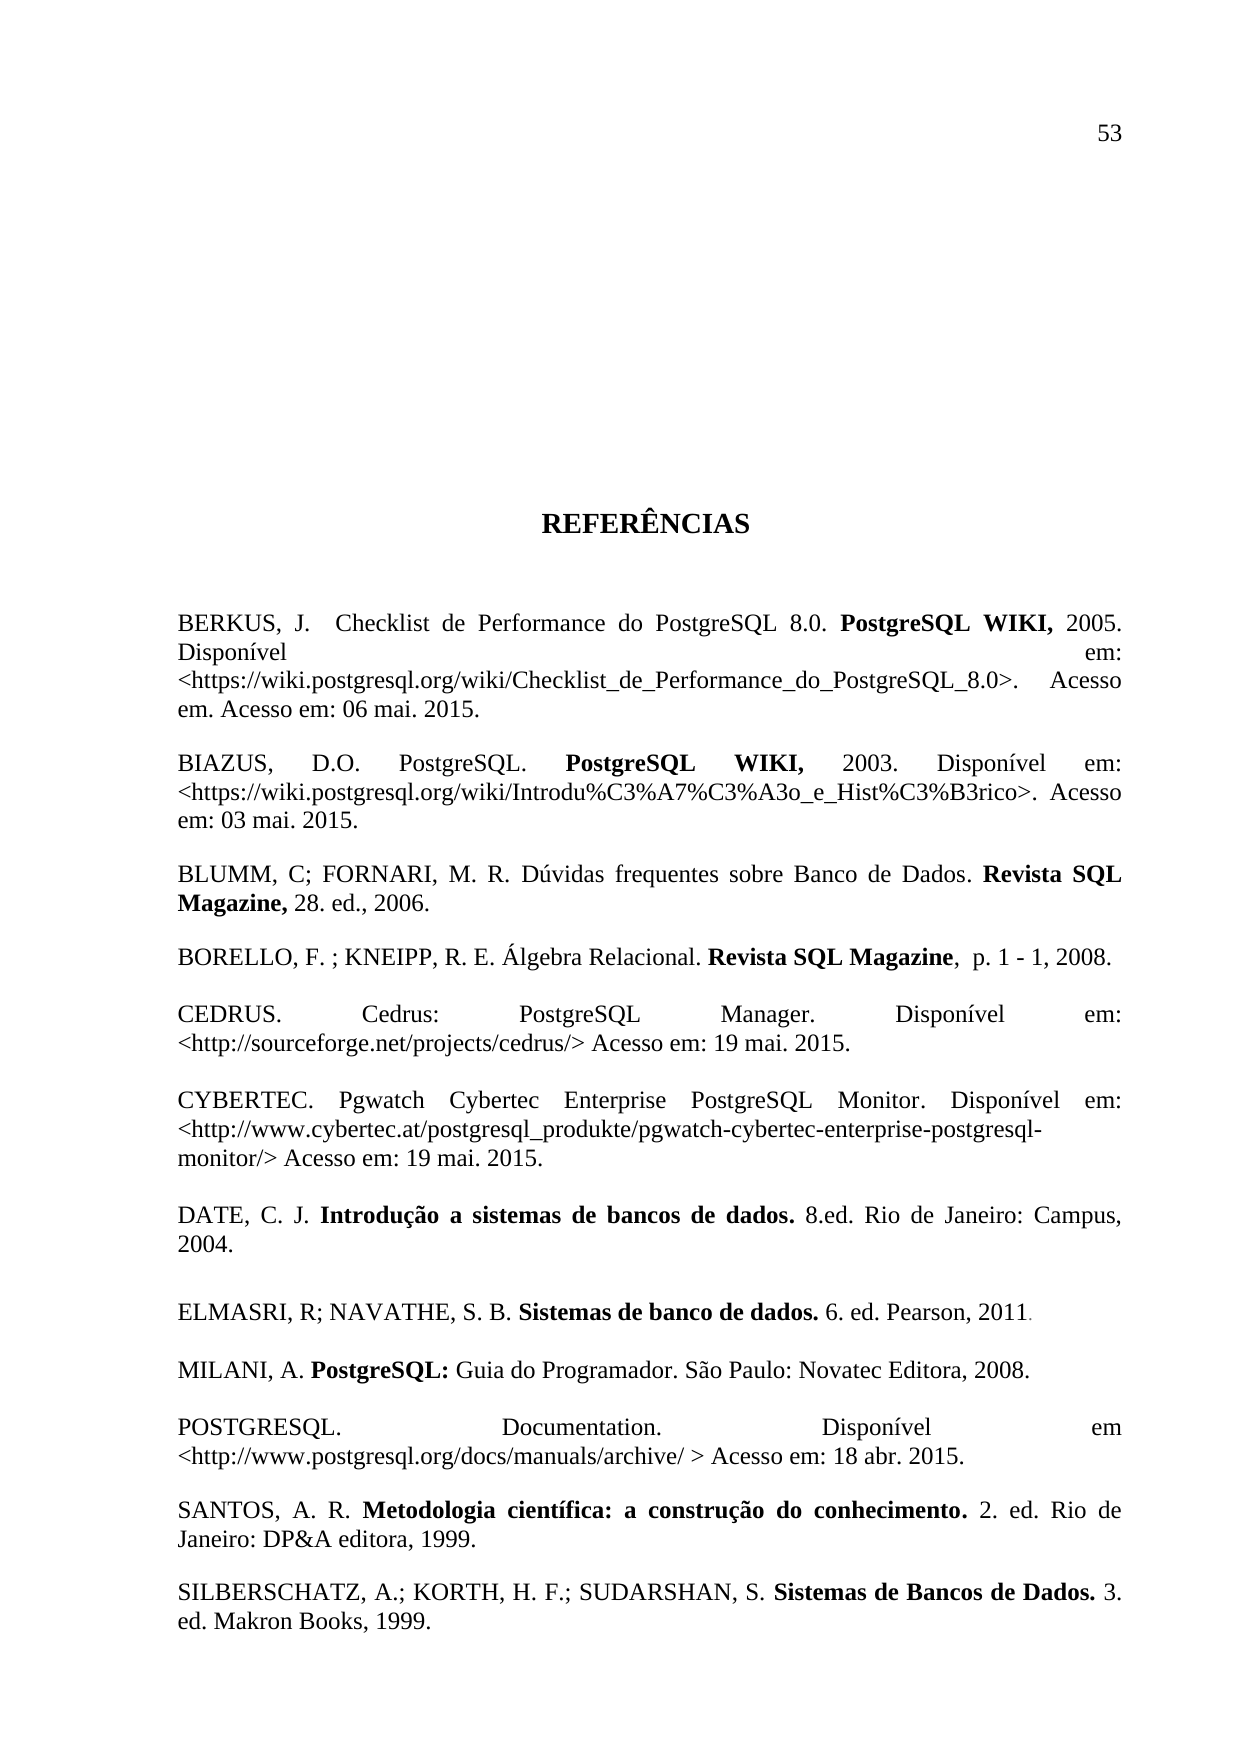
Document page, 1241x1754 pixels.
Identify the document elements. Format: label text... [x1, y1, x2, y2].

text SANTOS, A. R. Metodologia científica: a construção do conhecimento. 2. ed. Rio de Janeiro: DP&A editora, 1999. [177, 1495, 1122, 1552]
text MILANI, A. PostgreSQL: Guia do Programador. São Paulo: Novatec Editora, 2008. [177, 1355, 1122, 1384]
text CEDRUS. Cedrus: PostgreSQL Manager. Disponível em: <http://sourceforge.net/projects/cedrus/> Acesso em: 19 mai. 2015. [177, 999, 1122, 1057]
text BERKUS, J. Checklist de Performance do PostgreSQL 8.0. PostgreSQL WIKI, 2005. Disponível em: <https://wiki.postgresql.org/wiki/Checklist_de_Performance_do_PostgreSQL_8.0>. Acesso em. Acesso em: 06 mai. 2015. [177, 608, 1122, 723]
text BLUMM, C; FORNARI, M. R. Dúvidas frequentes sobre Banco de Dados. Revista SQL Magazine, 28. ed., 2006. [177, 859, 1122, 917]
text BIAZUS, D.O. PostgreSQL. PostgreSQL WIKI, 2003. Disponível em: <https://wiki.postgresql.org/wiki/Introdu%C3%A7%C3%A3o_e_Hist%C3%B3rico>. Acesso em: 03 mai. 2015. [177, 748, 1122, 834]
text POSTGRESQL. Documentation. Disponível em <http://www.postgresql.org/docs/manuals/archive/ > Acesso em: 18 abr. 2015. [177, 1412, 1122, 1470]
text BORELLO, F. ; KNEIPP, R. E. Álgebra Relacional. Revista SQL Magazine, p. 1 - 1, 2008. [177, 942, 1122, 970]
text Referências [177, 506, 1122, 540]
text SILBERSCHATZ, A.; KORTH, H. F.; SUDARSHAN, S. Sistemas de Bancos de Dados. 3. ed. Makron Books, 1999. [177, 1577, 1122, 1635]
text CYBERTEC. Pgwatch Cybertec Enterprise PostgreSQL Monitor. Disponível em: <http://www.cybertec.at/postgresql_produkte/pgwatch-cybertec-enterprise-postgresql-monitor/> Acesso em: 19 mai. 2015. [177, 1085, 1122, 1172]
text ELMASRI, R; NAVATHE, S. B. Sistemas de banco de dados. 6. ed. Pearson, 2011. [177, 1297, 1122, 1326]
text DATE, C. J. Introdução a sistemas de bancos de dados. 8.ed. Rio de Janeiro: Campus, 2004. [177, 1200, 1122, 1258]
